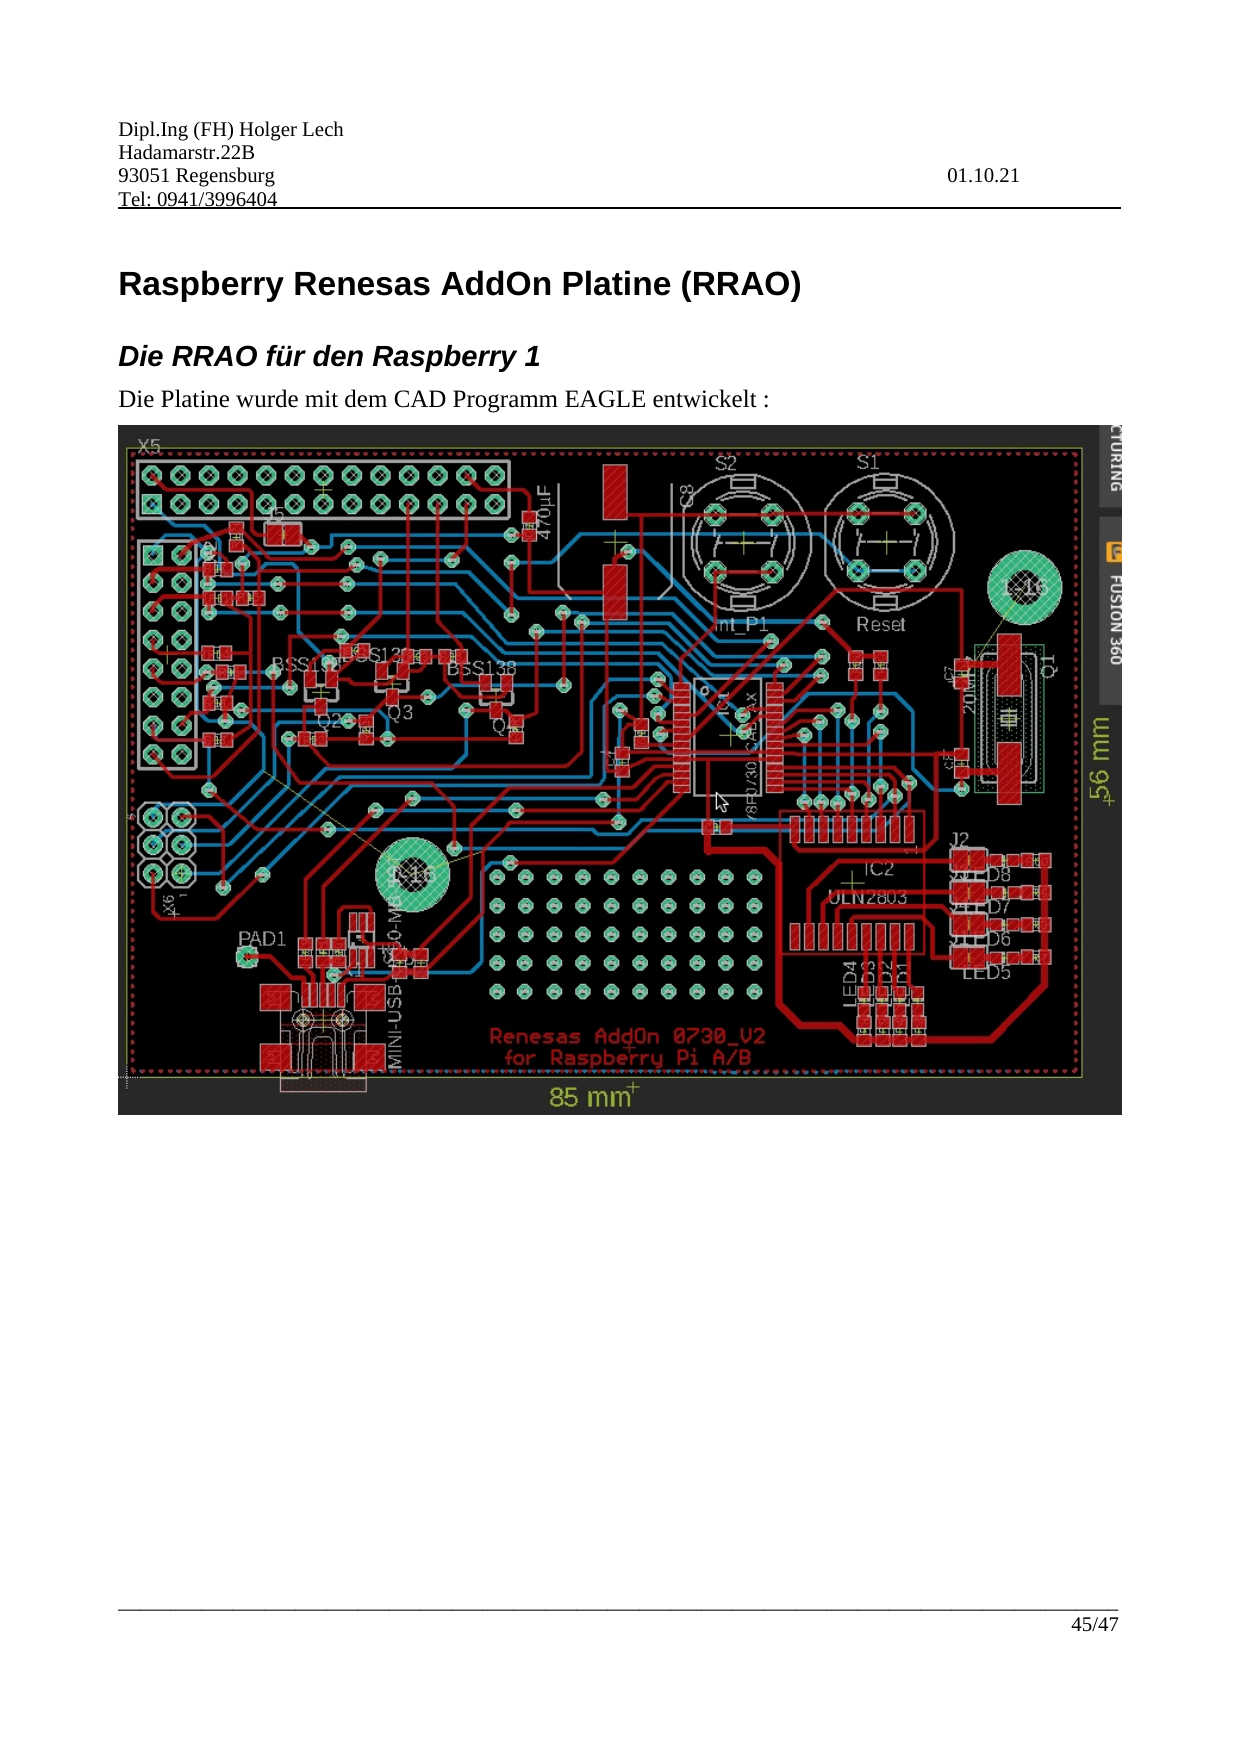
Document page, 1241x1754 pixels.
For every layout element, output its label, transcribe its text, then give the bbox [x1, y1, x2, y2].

subtitle Die RRAO für den Raspberry 1 [118, 340, 1122, 373]
picture [118, 425, 1122, 1115]
subtitle Raspberry Renesas AddOn Platine (RRAO) [118, 265, 1122, 303]
text Die Platine wurde mit dem CAD Programm EAGLE entwickelt : [118, 385, 1122, 413]
